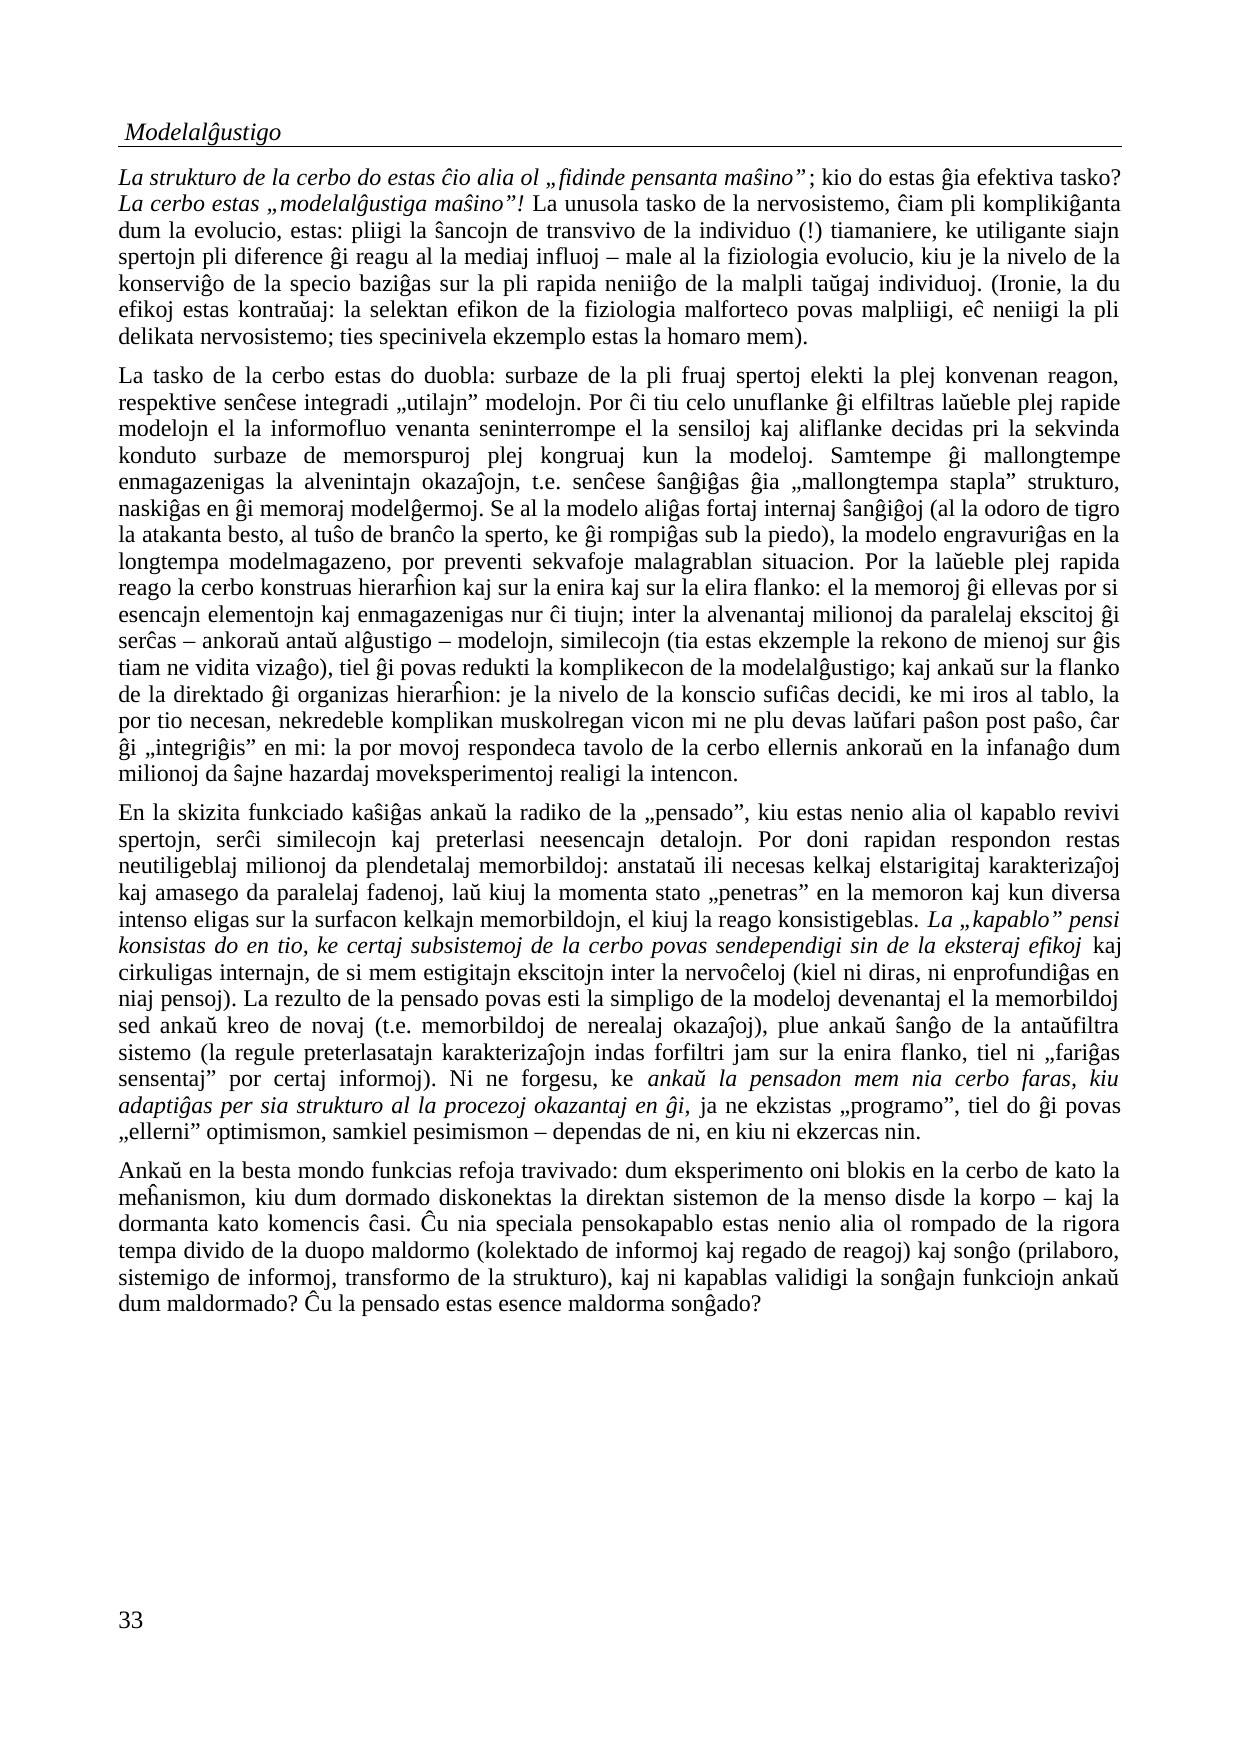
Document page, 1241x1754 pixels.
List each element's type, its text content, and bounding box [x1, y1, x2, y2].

text Ankaŭ en la besta mondo funkcias refoja travivado: dum eksperimento oni blokis en la cerbo de kato la meĥanismon, kiu dum dormado diskonektas la direktan sistemon de la menso disde la korpo – kaj la dormanta kato komencis ĉasi. Ĉu nia speciala pensokapablo estas nenio alia ol rompado de la rigora tempa divido de la duopo maldormo (kolektado de informoj kaj regado de reagoj) kaj sonĝo (prilaboro, sistemigo de informoj, transformo de la strukturo), kaj ni kapablas validigi la sonĝajn funkciojn ankaŭ dum maldormado? Ĉu la pensado estas esence maldorma sonĝado? [118, 1157, 1122, 1317]
text La strukturo de la cerbo do estas ĉio alia ol „fidinde pensanta maŝino”; kio do estas ĝia efektiva tasko? La cerbo estas „modelalĝustiga maŝino”! La unusola tasko de la nervosistemo, ĉiam pli komplikiĝanta dum la evolucio, estas: pliigi la ŝancojn de transvivo de la individuo (!) tiamaniere, ke utiligante siajn spertojn pli diference ĝi reagu al la mediaj influoj – male al la fiziologia evolucio, kiu je la nivelo de la konserviĝo de la specio baziĝas sur la pli rapida neniiĝo de la malpli taŭgaj individuoj. (Ironie, la du efikoj estas kontraŭaj: la selektan efikon de la fiziologia malforteco povas malpliigi, eĉ neniigi la pli delikata nervosistemo; ties specinivela ekzemplo estas la homaro mem). [118, 164, 1122, 349]
text La tasko de la cerbo estas do duobla: surbaze de la pli fruaj spertoj elekti la plej konvenan reagon, respektive senĉese integradi „utilajn” modelojn. Por ĉi tiu celo unuflanke ĝi elfiltras laŭeble plej rapide modelojn el la informofluo venanta seninterrompe el la sensiloj kaj aliflanke decidas pri la sekvinda konduto surbaze de memorspuroj plej kongruaj kun la modeloj. Samtempe ĝi mallongtempe enmagazenigas la alvenintajn okazaĵojn, t.e. senĉese ŝanĝiĝas ĝia „mallongtempa stapla” strukturo, naskiĝas en ĝi memoraj modelĝermoj. Se al la modelo aliĝas fortaj internaj ŝanĝiĝoj (al la odoro de tigro la atakanta besto, al tuŝo de branĉo la sperto, ke ĝi rompiĝas sub la piedo), la modelo engravuriĝas en la longtempa modelmagazeno, por preventi sekvafoje malagrablan situacion. Por la laŭeble plej rapida reago la cerbo konstruas hierarĥion kaj sur la enira kaj sur la elira flanko: el la memoroj ĝi ellevas por si esencajn elementojn kaj enmagazenigas nur ĉi tiujn; inter la alvenantaj milionoj da paralelaj ekscitoj ĝi serĉas – ankoraŭ antaŭ alĝustigo – modelojn, similecojn (tia estas ekzemple la rekono de mienoj sur ĝis tiam ne vidita vizaĝo), tiel ĝi povas redukti la komplikecon de la modelalĝustigo; kaj ankaŭ sur la flanko de la direktado ĝi organizas hierarĥion: je la nivelo de la konscio sufiĉas decidi, ke mi iros al tablo, la por tio necesan, nekredeble komplikan muskolregan vicon mi ne plu devas laŭfari paŝon post paŝo, ĉar ĝi „integriĝis” en mi: la por movoj respondeca tavolo de la cerbo ellernis ankoraŭ en la infanaĝo dum milionoj da ŝajne hazardaj moveksperimentoj realigi la intencon. [118, 362, 1122, 787]
text En la skizita funkciado kaŝiĝas ankaŭ la radiko de la „pensado”, kiu estas nenio alia ol kapablo revivi spertojn, serĉi similecojn kaj preterlasi neesencajn detalojn. Por doni rapidan respondon restas neutiligeblaj milionoj da plendetalaj memorbildoj: anstataŭ ili necesas kelkaj elstarigitaj karakterizaĵoj kaj amasego da paralelaj fadenoj, laŭ kiuj la momenta stato „penetras” en la memoron kaj kun diversa intenso eligas sur la surfacon kelkajn memorbildojn, el kiuj la reago konsistigeblas. La „kapablo” pensi konsistas do en tio, ke certaj subsistemoj de la cerbo povas sendependigi sin de la eksteraj efikoj kaj cirkuligas internajn, de si mem estigitajn ekscitojn inter la nervoĉeloj (kiel ni diras, ni enprofundiĝas en niaj pensoj). La rezulto de la pensado povas esti la simpligo de la modeloj devenantaj el la memorbildoj sed ankaŭ kreo de novaj (t.e. memorbildoj de nerealaj okazaĵoj), plue ankaŭ ŝanĝo de la antaŭfiltra sistemo (la regule preterlasatajn karakterizaĵojn indas forfiltri jam sur la enira flanko, tiel ni „fariĝas sensentaj” por certaj informoj). Ni ne forgesu, ke ankaŭ la pensadon mem nia cerbo faras, kiu adaptiĝas per sia strukturo al la procezoj okazantaj en ĝi, ja ne ekzistas „programo”, tiel do ĝi povas „ellerni” optimismon, samkiel pesimismon – dependas de ni, en kiu ni ekzercas nin. [118, 799, 1122, 1145]
